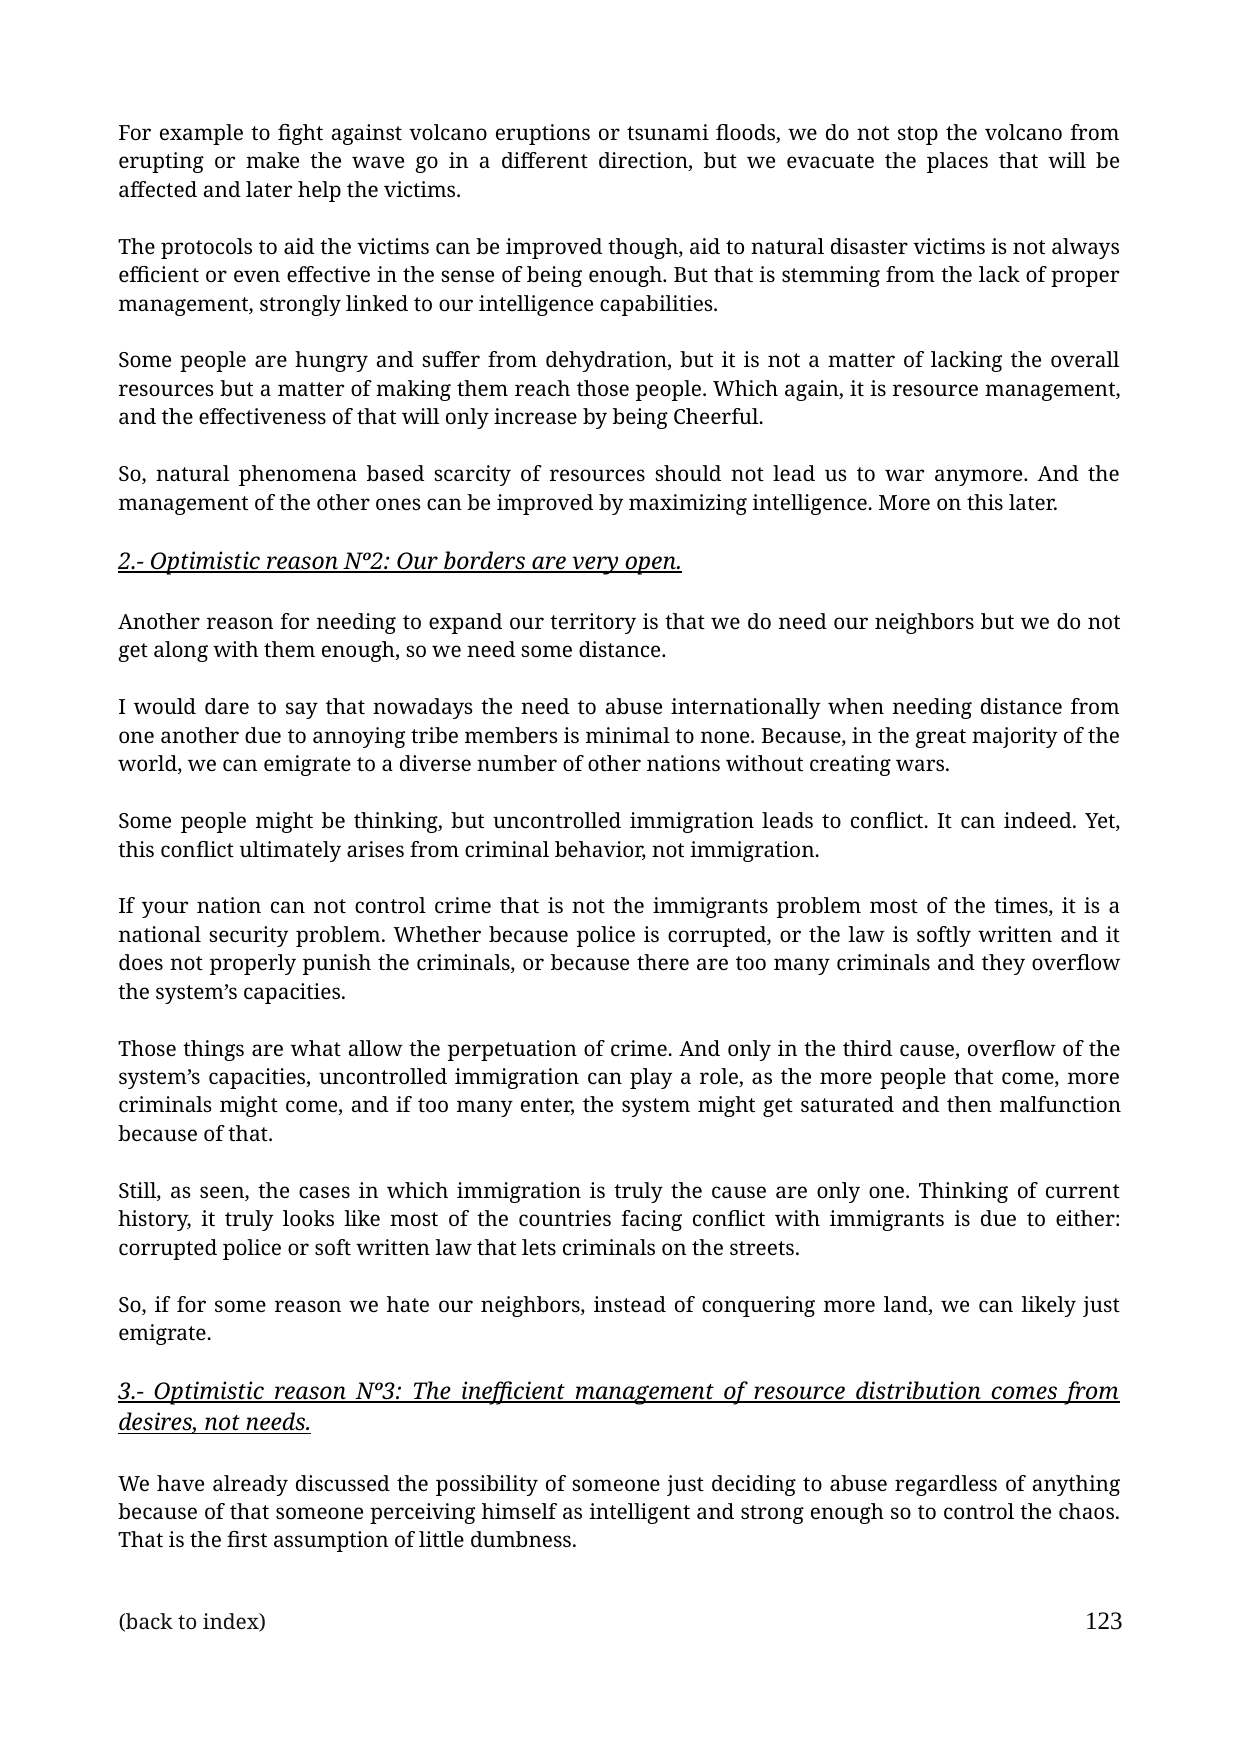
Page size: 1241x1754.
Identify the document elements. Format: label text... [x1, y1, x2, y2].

text I would dare to say that nowadays the need to abuse internationally when needing distance from one another due to annoying tribe members is minimal to none. Because, in the great majority of the world, we can emigrate to a diverse number of other nations without creating wars. [118, 692, 1122, 778]
text Some people are hungry and suffer from dehydration, but it is not a matter of lacking the overall resources but a matter of making them reach those people. Which again, it is resource management, and the effectiveness of that will only increase by being Cheerful. [118, 346, 1122, 431]
text If your nation can not control crime that is not the immigrants problem most of the times, it is a national security problem. Whether because police is corrupted, or the law is softly written and it does not properly punish the criminals, or because there are too many criminals and they overflow the system’s capacities. [118, 892, 1122, 1005]
text Those things are what allow the perpetuation of crime. And only in the third cause, overflow of the system’s capacities, uncontrolled immigration can play a role, as the more people that come, more criminals might come, and if too many enter, the system might get saturated and then malfunction because of that. [118, 1034, 1122, 1147]
text The protocols to aid the victims can be improved though, aid to natural disaster victims is not always efficient or even effective in the sense of being enough. But that is stemming from the lack of proper management, strongly linked to our intelligence capabilities. [118, 232, 1122, 317]
text For example to fight against volcano eruptions or tsunami floods, we do not stop the volcano from erupting or make the wave go in a different direction, but we evacuate the places that will be affected and later help the victims. [118, 118, 1122, 203]
text So, if for some reason we hate our neighbors, instead of conquering more land, we can likely just emigrate. [118, 1290, 1122, 1347]
text Some people might be thinking, but uncontrolled immigration leads to conflict. It can indeed. Yet, this conflict ultimately arises from criminal behavior, not immigration. [118, 806, 1122, 863]
text Another reason for needing to expand our territory is that we do need our neighbors but we do not get along with them enough, so we need some distance. [118, 607, 1122, 664]
text 2.- Optimistic reason Nº2: Our borders are very open. [118, 545, 1122, 576]
text We have already discussed the possibility of someone just deciding to abuse regardless of anything because of that someone perceiving himself as intelligent and strong enough so to control the chaos. That is the first assumption of little dumbness. [118, 1469, 1122, 1554]
text 3.- Optimistic reason Nº3: The inefficient management of resource distribution comes from desires, not needs. [118, 1375, 1122, 1437]
text So, natural phenomena based scarcity of resources should not lead us to war anymore. And the management of the other ones can be improved by maximizing intelligence. More on this later. [118, 459, 1122, 516]
text Still, as seen, the cases in which immigration is truly the cause are only one. Thinking of current history, it truly looks like most of the countries facing conflict with immigrants is due to either: corrupted police or soft written law that lets criminals on the streets. [118, 1176, 1122, 1261]
